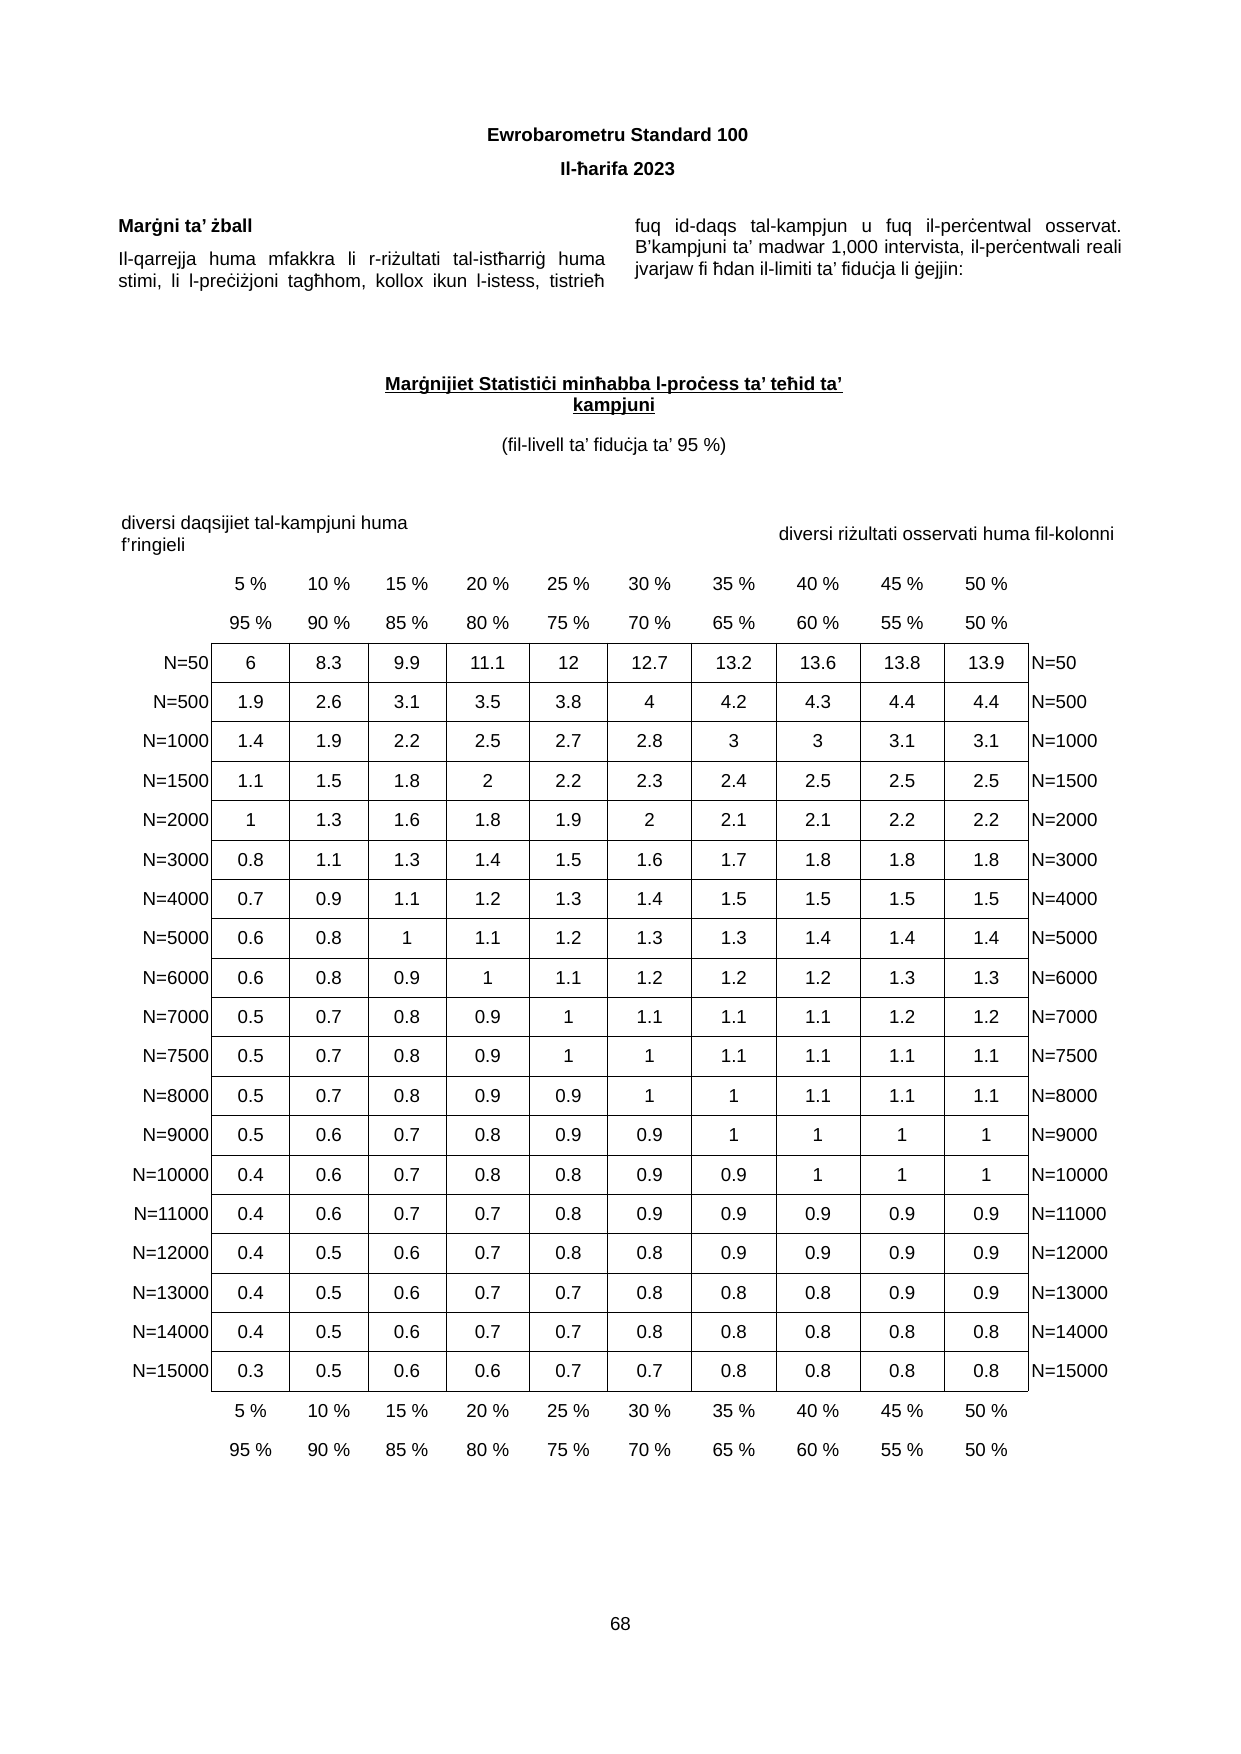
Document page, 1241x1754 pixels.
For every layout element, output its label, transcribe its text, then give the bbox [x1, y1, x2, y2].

table_cell 1 [608, 1077, 691, 1115]
table_cell N=7000 [118, 997, 211, 1036]
table_cell [529, 464, 607, 503]
table_cell N=2000 [118, 800, 211, 839]
table_cell 1,8 [945, 841, 1028, 879]
table_cell 1,1 [290, 841, 368, 879]
table_cell 0,8 [530, 1156, 607, 1194]
table_cell 0,8 [945, 1352, 1028, 1391]
table_cell 1,1 [945, 1077, 1028, 1115]
table_cell N=11000 [118, 1194, 211, 1233]
table_cell 0,7 [447, 1234, 529, 1273]
table_cell 1 [608, 1037, 691, 1076]
table_cell 80 % [446, 1430, 529, 1469]
table_cell 0,8 [530, 1234, 607, 1273]
table_cell N=8000 [118, 1076, 211, 1115]
table_cell 1,2 [861, 998, 944, 1036]
table_header [290, 364, 368, 425]
table_cell N=7500 [1029, 1036, 1122, 1076]
table_cell 90 % [290, 603, 368, 643]
table_cell 0,9 [692, 1195, 776, 1233]
table_cell 2,2 [369, 722, 446, 761]
table_cell 1 [530, 1037, 607, 1076]
table_cell [368, 464, 446, 503]
table_cell 0,7 [608, 1352, 691, 1391]
table_cell 0,9 [447, 1037, 529, 1076]
table_cell 2 [608, 801, 691, 839]
table_cell N=7000 [1029, 997, 1122, 1036]
table_cell 13,8 [861, 644, 944, 682]
table_cell [118, 603, 211, 643]
table_cell 0,8 [369, 1077, 446, 1115]
table_cell 2,7 [530, 722, 607, 761]
table_cell 0,9 [608, 1156, 691, 1194]
table_cell 1,1 [692, 1037, 776, 1076]
table_cell [1028, 1430, 1122, 1469]
table_cell 50 % [944, 1392, 1028, 1430]
table_cell 15 % [368, 564, 446, 603]
table_cell 2,1 [692, 801, 776, 839]
table_cell 10 % [290, 1392, 368, 1430]
table_cell 20 % [446, 1392, 529, 1430]
table_cell N=2000 [1029, 800, 1122, 839]
table_cell N=15000 [118, 1351, 211, 1391]
table_cell N=13000 [1029, 1273, 1122, 1312]
table_cell 0,6 [212, 919, 289, 958]
table_cell 0,5 [290, 1313, 368, 1351]
table_cell N=6000 [1029, 958, 1122, 997]
table_cell 1,9 [212, 683, 289, 721]
table_cell 0,7 [530, 1352, 607, 1391]
table_cell [607, 464, 691, 503]
table_cell N=10000 [118, 1155, 211, 1194]
table_cell 4 [608, 683, 691, 721]
table_cell N=50 [118, 643, 211, 682]
table_cell 0,8 [447, 1116, 529, 1154]
table_cell 0,8 [530, 1195, 607, 1233]
table_cell 0,8 [861, 1352, 944, 1391]
table_cell 1,2 [530, 919, 607, 958]
table_cell 70 % [607, 603, 691, 643]
table_cell [1028, 464, 1122, 503]
table_cell 1,1 [945, 1037, 1028, 1076]
table_cell 1,4 [945, 919, 1028, 958]
table_cell 0,8 [608, 1313, 691, 1351]
table_cell 1,2 [447, 880, 529, 918]
table_cell 1,4 [861, 919, 944, 958]
table_cell 0,5 [212, 1037, 289, 1076]
table_cell 5 % [211, 1392, 289, 1430]
table_cell 1 [530, 998, 607, 1036]
table_cell N=5000 [1029, 918, 1122, 958]
table_cell 0,6 [290, 1116, 368, 1154]
table_cell 2,5 [861, 762, 944, 800]
table_cell 0,7 [369, 1116, 446, 1154]
table_cell N=14000 [118, 1312, 211, 1351]
table_cell 1 [692, 1077, 776, 1115]
table_cell 13,6 [777, 644, 860, 682]
table_cell 40 % [776, 1392, 860, 1430]
table_cell 0,8 [777, 1274, 860, 1312]
table_cell [118, 425, 211, 464]
table_cell 30 % [607, 1392, 691, 1430]
table_cell [118, 1430, 211, 1469]
table_cell 1,1 [608, 998, 691, 1036]
table_cell N=6000 [118, 958, 211, 997]
table_cell 0,9 [608, 1116, 691, 1154]
table_cell 1,1 [212, 762, 289, 800]
table_cell 85 % [368, 603, 446, 643]
table_cell 90 % [290, 1430, 368, 1469]
table_cell 3,1 [861, 722, 944, 761]
table_cell 13,2 [692, 644, 776, 682]
table_cell N=1500 [118, 761, 211, 800]
table_cell N=500 [1029, 682, 1122, 721]
table_cell 1,9 [530, 801, 607, 839]
table_cell 0,6 [212, 959, 289, 997]
table_cell 0,7 [447, 1274, 529, 1312]
table_cell 2 [447, 762, 529, 800]
table_cell 0,6 [290, 1195, 368, 1233]
table_cell 0,8 [369, 1037, 446, 1076]
table_cell N=11000 [1029, 1194, 1122, 1233]
table_header [944, 364, 1028, 425]
table_cell 0,7 [290, 1037, 368, 1076]
table_cell N=4000 [118, 879, 211, 918]
table_cell N=14000 [1029, 1312, 1122, 1351]
table_cell 1 [861, 1116, 944, 1154]
table_cell 80 % [446, 603, 529, 643]
table_cell 0,9 [608, 1195, 691, 1233]
table_cell 1,4 [608, 880, 691, 918]
table_cell 3,1 [369, 683, 446, 721]
text fuq id-daqs tal-kampjun u fuq il-perċentwal osservat. B’kampjuni ta’ madwar 1,000 intervista, il-perċentwali reali jvarjaw fi ħdan il-limiti ta’ fiduċja li ġejjin: [635, 214, 1122, 279]
table_cell N=13000 [118, 1273, 211, 1312]
table_cell 1,9 [290, 722, 368, 761]
table_cell 0,7 [447, 1195, 529, 1233]
table_cell N=1500 [1029, 761, 1122, 800]
table_cell 45 % [860, 564, 944, 603]
table_cell 45 % [860, 1392, 944, 1430]
table_cell 0,3 [212, 1352, 289, 1391]
table_cell 2,4 [692, 762, 776, 800]
table_cell 2,5 [945, 762, 1028, 800]
table_cell 1,1 [777, 1077, 860, 1115]
table_cell 1,3 [608, 919, 691, 958]
table_cell 70 % [607, 1430, 691, 1469]
table_cell 2,2 [530, 762, 607, 800]
table_cell 0,7 [447, 1313, 529, 1351]
table_cell 2,5 [447, 722, 529, 761]
table_cell 1 [945, 1156, 1028, 1194]
table_cell [211, 464, 289, 503]
table_cell 1,1 [777, 1037, 860, 1076]
table_cell 1,5 [861, 880, 944, 918]
table_cell (fil-livell ta’ fiduċja ta’ 95 %) [368, 425, 860, 464]
table_cell 1,5 [692, 880, 776, 918]
table_cell 5 % [211, 564, 289, 603]
table_cell 0,7 [530, 1313, 607, 1351]
table_cell [1028, 603, 1122, 643]
table_cell 12 [530, 644, 607, 682]
table_cell 2,8 [608, 722, 691, 761]
table_cell [290, 425, 368, 464]
table_cell 0,8 [212, 841, 289, 879]
table_cell [860, 425, 944, 464]
table_cell 1,3 [692, 919, 776, 958]
table_cell [118, 464, 211, 503]
table_cell 1,5 [777, 880, 860, 918]
table_cell 0,5 [212, 1116, 289, 1154]
table_cell 0,9 [777, 1195, 860, 1233]
table_cell 65 % [691, 603, 776, 643]
table_cell 0,9 [692, 1156, 776, 1194]
table_cell 50 % [944, 1430, 1028, 1469]
table_cell 1,5 [290, 762, 368, 800]
table_cell 0,7 [212, 880, 289, 918]
table_cell 0,5 [212, 1077, 289, 1115]
table_cell 1,1 [369, 880, 446, 918]
table_cell 1,1 [447, 919, 529, 958]
table_cell 0,9 [945, 1195, 1028, 1233]
table_header [211, 364, 289, 425]
table_cell N=10000 [1029, 1155, 1122, 1194]
table_cell diversi riżultati osservati huma fil-kolonni [776, 503, 1122, 564]
table_cell 0,8 [692, 1274, 776, 1312]
table_cell 1,7 [692, 841, 776, 879]
table_cell N=12000 [1029, 1233, 1122, 1273]
table_cell 85 % [368, 1430, 446, 1469]
table_cell 0,9 [447, 998, 529, 1036]
table_cell 3,8 [530, 683, 607, 721]
table_cell [446, 464, 529, 503]
table_header [860, 364, 944, 425]
table_cell 1,5 [945, 880, 1028, 918]
table_cell [1028, 564, 1122, 603]
table_cell 0,7 [530, 1274, 607, 1312]
table_cell [691, 464, 776, 503]
table_cell [529, 503, 607, 564]
table_cell 50 % [944, 564, 1028, 603]
table_cell 1,3 [945, 959, 1028, 997]
table_cell 0,6 [369, 1352, 446, 1391]
table_cell 25 % [529, 564, 607, 603]
table_cell 4,4 [945, 683, 1028, 721]
table_cell 2,2 [861, 801, 944, 839]
table_cell 60 % [776, 603, 860, 643]
table_cell 25 % [529, 1392, 607, 1430]
table_cell N=500 [118, 682, 211, 721]
table_cell [944, 425, 1028, 464]
table_cell 0,8 [290, 919, 368, 958]
table_cell [691, 503, 776, 564]
table_cell 0,9 [777, 1234, 860, 1273]
text Marġni ta’ żball [118, 214, 605, 236]
table_cell 1,6 [608, 841, 691, 879]
table_cell 95 % [211, 603, 289, 643]
table_cell 1,8 [447, 801, 529, 839]
table_cell 0,5 [290, 1274, 368, 1312]
table_cell 35 % [691, 564, 776, 603]
table_cell 1,1 [692, 998, 776, 1036]
table_cell N=4000 [1029, 879, 1122, 918]
table_cell 1 [945, 1116, 1028, 1154]
table_cell 9,9 [369, 644, 446, 682]
table_cell N=50 [1029, 643, 1122, 682]
table_cell N=7500 [118, 1036, 211, 1076]
table_cell 1,2 [777, 959, 860, 997]
table_cell 0,4 [212, 1313, 289, 1351]
table_cell 0,9 [290, 880, 368, 918]
table_cell 0,8 [692, 1313, 776, 1351]
table_cell 0,6 [369, 1313, 446, 1351]
table_cell 0,7 [369, 1156, 446, 1194]
table_cell 0,9 [861, 1274, 944, 1312]
table_cell 75 % [529, 1430, 607, 1469]
table_cell N=15000 [1029, 1351, 1122, 1391]
table_cell N=12000 [118, 1233, 211, 1273]
table_cell 1 [447, 959, 529, 997]
table_cell [776, 464, 860, 503]
table_cell 0,9 [945, 1274, 1028, 1312]
table_cell 0,9 [692, 1234, 776, 1273]
table_cell 0,9 [530, 1077, 607, 1115]
table_cell 1,4 [777, 919, 860, 958]
table_cell 4,2 [692, 683, 776, 721]
table_cell [607, 503, 691, 564]
table_cell 1 [777, 1116, 860, 1154]
table_cell 35 % [691, 1392, 776, 1430]
table_cell 0,5 [212, 998, 289, 1036]
table_cell [211, 425, 289, 464]
table_cell 1,3 [369, 841, 446, 879]
table_cell 3,1 [945, 722, 1028, 761]
table_cell 1,1 [861, 1077, 944, 1115]
table_cell 2,5 [777, 762, 860, 800]
table_cell 0,9 [447, 1077, 529, 1115]
table_cell N=5000 [118, 918, 211, 958]
table_cell 0,4 [212, 1234, 289, 1273]
table_cell 0,8 [692, 1352, 776, 1391]
table_cell 0,4 [212, 1195, 289, 1233]
table_cell 0,8 [290, 959, 368, 997]
table_cell 1 [777, 1156, 860, 1194]
table_cell 1,8 [369, 762, 446, 800]
table_cell 1,4 [212, 722, 289, 761]
table_cell 4,3 [777, 683, 860, 721]
table_cell 1,1 [777, 998, 860, 1036]
table_cell 1,3 [861, 959, 944, 997]
table_cell 3 [777, 722, 860, 761]
table_cell N=1000 [118, 721, 211, 761]
table_cell 1,1 [861, 1037, 944, 1076]
table_cell 1,8 [861, 841, 944, 879]
table_cell 10 % [290, 564, 368, 603]
table_cell 0,8 [945, 1313, 1028, 1351]
table_cell 0,9 [530, 1116, 607, 1154]
table_cell 1,3 [290, 801, 368, 839]
table_cell [1028, 425, 1122, 464]
table_cell 0,9 [369, 959, 446, 997]
table_cell [290, 464, 368, 503]
table_cell N=3000 [1029, 840, 1122, 879]
table_cell [1028, 1391, 1122, 1430]
table_cell 1,4 [447, 841, 529, 879]
table_cell 4,4 [861, 683, 944, 721]
table_cell [118, 564, 211, 603]
table_cell 0,5 [290, 1352, 368, 1391]
table_cell 1,2 [692, 959, 776, 997]
table_cell N=3000 [118, 840, 211, 879]
table_cell 0,7 [290, 998, 368, 1036]
table_cell [118, 1391, 211, 1430]
table_header Marġnijiet Statistiċi minħabba l-proċess ta’ teħid ta’ kampjuni [368, 364, 860, 425]
table_cell 95 % [211, 1430, 289, 1469]
table_cell 0,8 [608, 1274, 691, 1312]
table_cell N=8000 [1029, 1076, 1122, 1115]
table_cell 11,1 [447, 644, 529, 682]
table_cell 0,8 [369, 998, 446, 1036]
table_cell 0,7 [290, 1077, 368, 1115]
table_cell diversi daqsijiet tal-kampjuni huma f’ringieli [118, 503, 446, 564]
table_cell 50 % [944, 603, 1028, 643]
table_cell 0,6 [369, 1274, 446, 1312]
table_cell 0,6 [290, 1156, 368, 1194]
table_cell 1,3 [530, 880, 607, 918]
table_header [118, 364, 211, 425]
table_cell 0,8 [608, 1234, 691, 1273]
table_cell 6 [212, 644, 289, 682]
table_cell 40 % [776, 564, 860, 603]
table_cell 0,6 [447, 1352, 529, 1391]
table_cell 55 % [860, 1430, 944, 1469]
table_cell [446, 503, 529, 564]
table_cell N=9000 [1029, 1115, 1122, 1154]
table_cell 1 [861, 1156, 944, 1194]
table_cell 30 % [607, 564, 691, 603]
table_cell 0,9 [945, 1234, 1028, 1273]
table_cell 60 % [776, 1430, 860, 1469]
table_cell 3,5 [447, 683, 529, 721]
table_cell 1,8 [777, 841, 860, 879]
table_cell 65 % [691, 1430, 776, 1469]
table_cell 13,9 [945, 644, 1028, 682]
table_cell N=9000 [118, 1115, 211, 1154]
table_cell 8,3 [290, 644, 368, 682]
table_cell 1 [212, 801, 289, 839]
table_cell 1,1 [530, 959, 607, 997]
table_cell 2,6 [290, 683, 368, 721]
table_cell 0,9 [861, 1195, 944, 1233]
table_cell 0,8 [777, 1352, 860, 1391]
table_cell 0,5 [290, 1234, 368, 1273]
table_cell 0,4 [212, 1156, 289, 1194]
table_cell 1,2 [945, 998, 1028, 1036]
table_cell 2,2 [945, 801, 1028, 839]
table_cell 0,8 [861, 1313, 944, 1351]
table_cell [860, 464, 944, 503]
table_cell 1,2 [608, 959, 691, 997]
table_cell 1 [369, 919, 446, 958]
table_cell 1,6 [369, 801, 446, 839]
table_cell 3 [692, 722, 776, 761]
table_cell 0,7 [369, 1195, 446, 1233]
table_cell 75 % [529, 603, 607, 643]
table_cell 15 % [368, 1392, 446, 1430]
table_cell 0,6 [369, 1234, 446, 1273]
table_cell 55 % [860, 603, 944, 643]
table_cell 2,3 [608, 762, 691, 800]
table_cell 2,1 [777, 801, 860, 839]
table_cell 0,8 [447, 1156, 529, 1194]
table_cell 20 % [446, 564, 529, 603]
table_cell 12,7 [608, 644, 691, 682]
table_cell N=1000 [1029, 721, 1122, 761]
table_cell 1 [692, 1116, 776, 1154]
table_cell [944, 464, 1028, 503]
table_cell 0,9 [861, 1234, 944, 1273]
table_cell 0,4 [212, 1274, 289, 1312]
table_cell 0,8 [777, 1313, 860, 1351]
table_cell 1,5 [530, 841, 607, 879]
table_header [1028, 364, 1122, 425]
text Il-qarrejja huma mfakkra li r-riżultati tal-istħarriġ huma stimi, li l-preċiżjoni tagħhom, kollox ikun l-istess, tistrieħ [118, 248, 605, 291]
